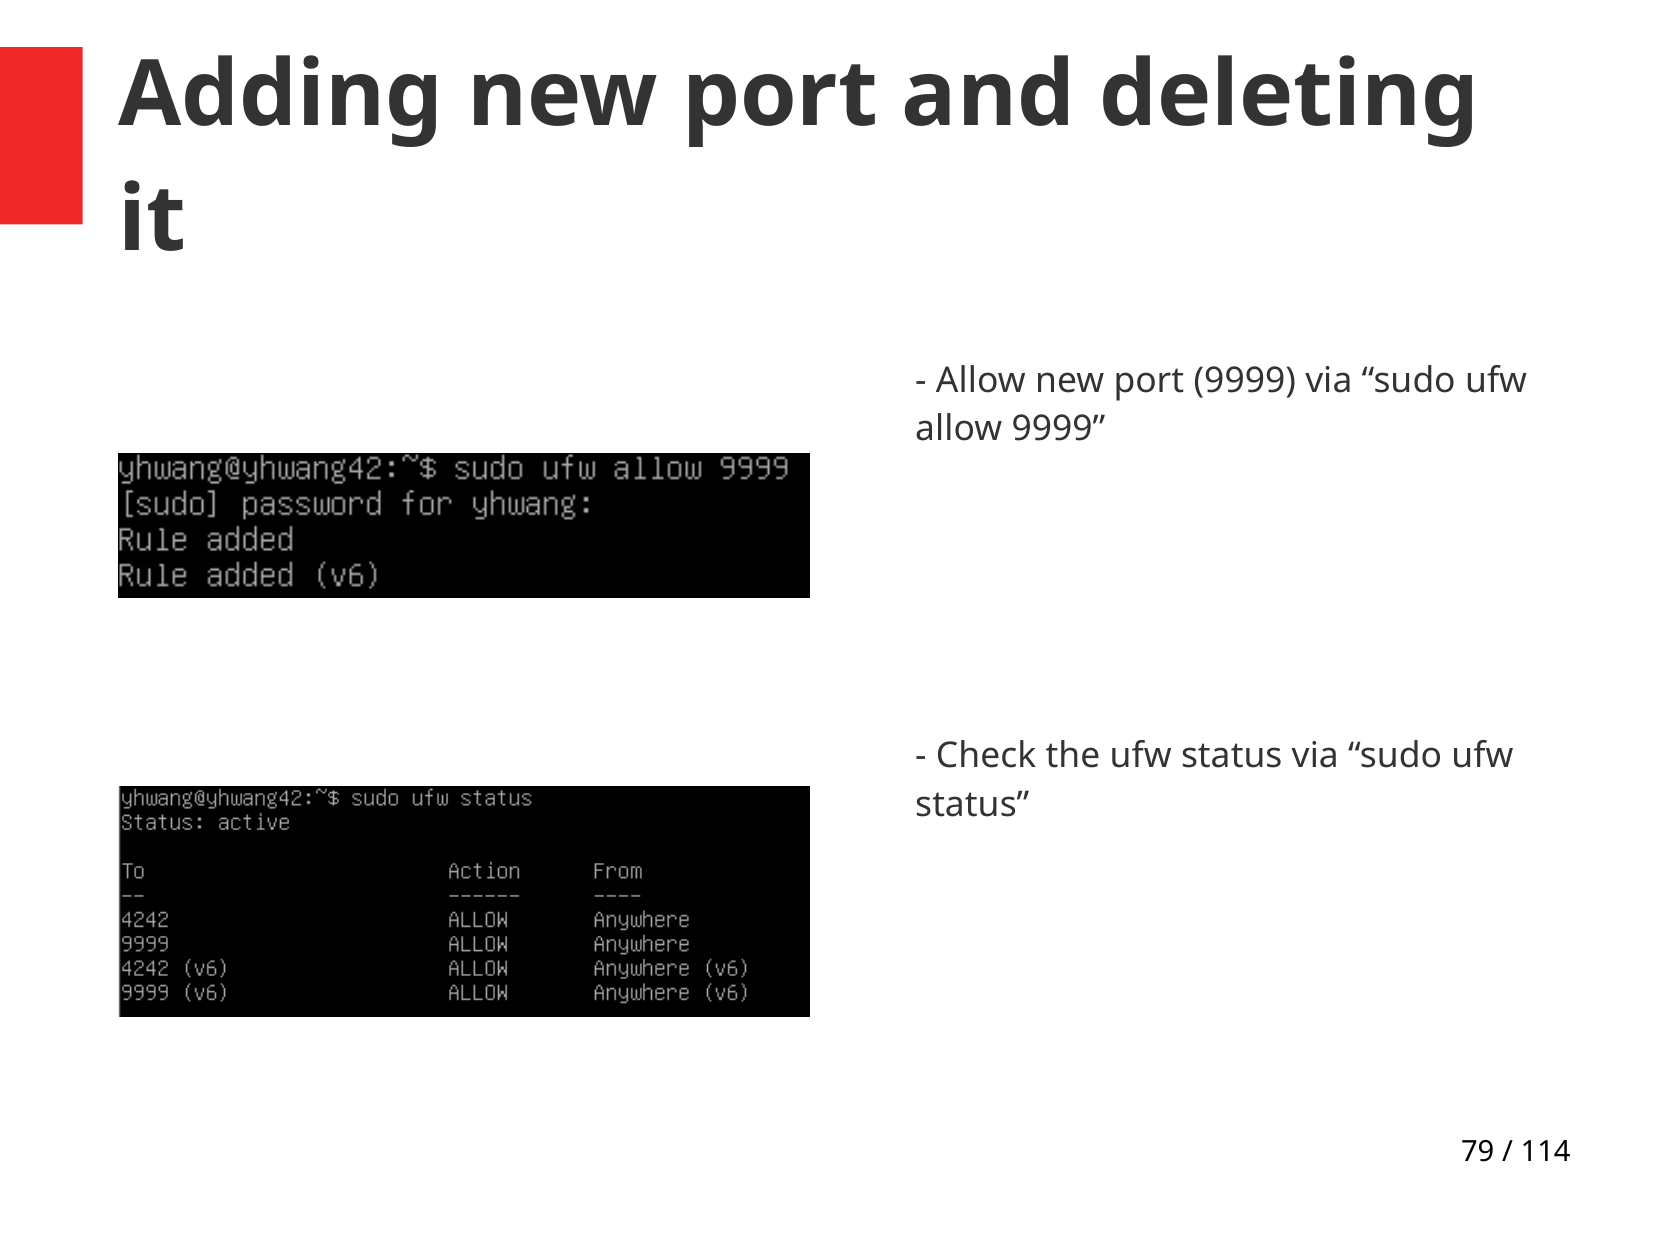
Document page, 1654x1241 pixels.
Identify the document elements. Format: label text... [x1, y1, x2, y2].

title Adding new port and deleting it [118, 45, 1571, 260]
picture [118, 786, 810, 1017]
list - Allow new port (9999) via “sudo ufw allow 9999” [844, 354, 1536, 698]
list - Check the ufw status via “sudo ufw status” [844, 730, 1536, 1074]
picture [118, 453, 810, 598]
